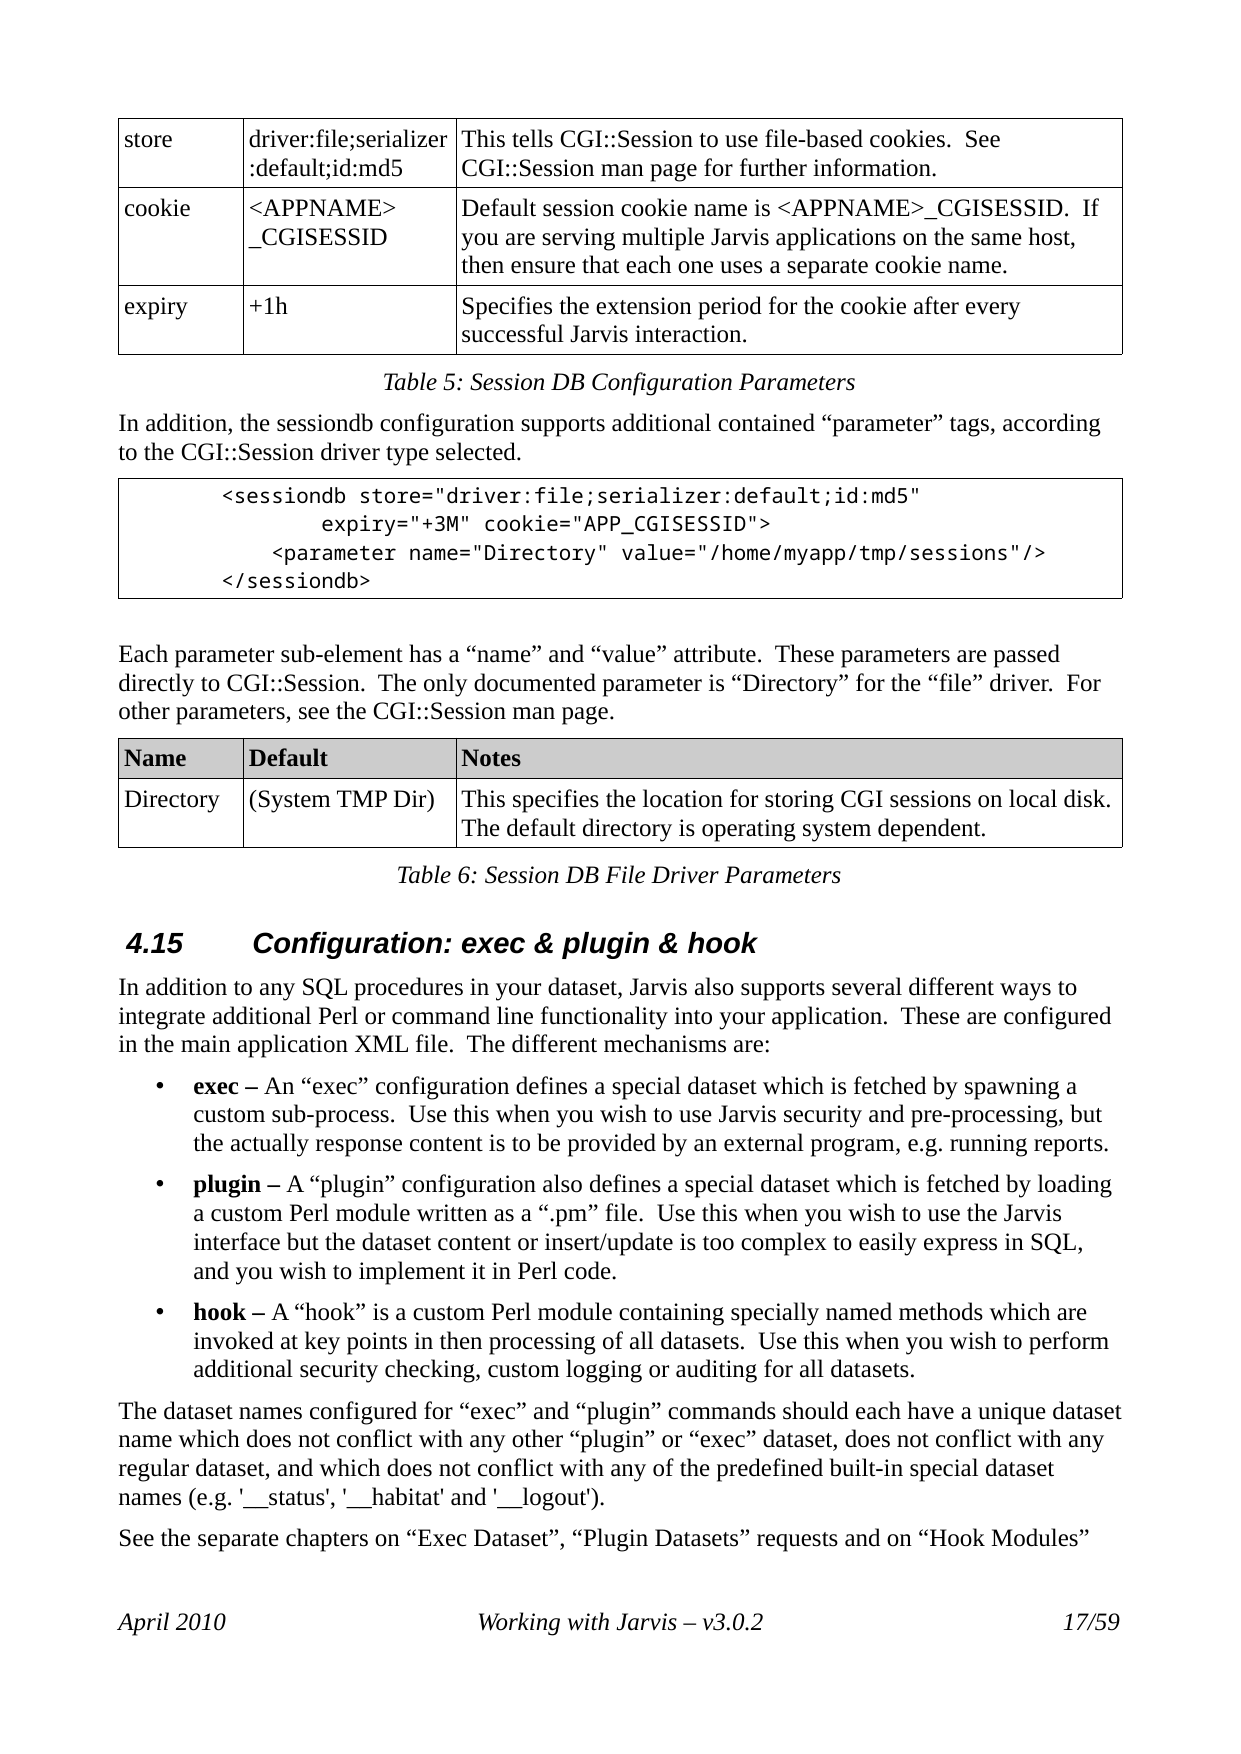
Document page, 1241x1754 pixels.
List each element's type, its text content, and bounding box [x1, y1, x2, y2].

table_cell expiry [119, 286, 243, 354]
text Table 5: Session DB Configuration Parameters [118, 367, 1122, 395]
table_header Name [119, 739, 243, 778]
table_cell Specifies the extension period for the cookie after every successful Jarvis interaction. [457, 286, 1122, 354]
table_header Default [244, 739, 456, 778]
text Table 6: Session DB File Driver Parameters [118, 860, 1122, 888]
subtitle Configuration: exec & plugin & hook [118, 926, 1122, 959]
list plugin – A “plugin” configuration also defines a special dataset which is fetched by loading a custom Perl module written as a “.pm” file. Use this when you wish to use the Jarvis interface but the dataset content or insert/update is too complex to easily express in SQL, and you wish to implement it in Perl code. [156, 1169, 1122, 1284]
table_cell Default session cookie name is <APPNAME>_CGISESSID. If you are serving multiple Jarvis applications on the same host, then ensure that each one uses a separate cookie name. [457, 188, 1122, 285]
table_cell +1h [244, 286, 456, 354]
table_cell store [119, 119, 243, 187]
text Each parameter sub-element has a “name” and “value” attribute. These parameters are passed directly to CGI::Session. The only documented parameter is “Directory” for the “file” driver. For other parameters, see the CGI::Session man page. [118, 639, 1122, 725]
table_cell cookie [119, 188, 243, 285]
table_cell This tells CGI::Session to use file-based cookies. See CGI::Session man page for further information. [457, 119, 1122, 187]
list exec – An “exec” configuration defines a special dataset which is fetched by spawning a custom sub-process. Use this when you wish to use Jarvis security and pre-processing, but the actually response content is to be provided by an external program, e.g. running reports. [156, 1071, 1122, 1157]
table_cell (System TMP Dir) [244, 779, 456, 847]
table_cell This specifies the location for storing CGI sessions on local disk. The default directory is operating system dependent. [457, 779, 1122, 847]
text In addition to any SQL procedures in your dataset, Jarvis also supports several different ways to integrate additional Perl or command line functionality into your application. These are configured in the main application XML file. The different mechanisms are: [118, 972, 1122, 1058]
text In addition, the sessiondb configuration supports additional contained “parameter” tags, according to the CGI::Session driver type selected. [118, 408, 1122, 465]
text <sessiondb store="driver:file;serializer:default;id:md5" [119, 479, 1122, 506]
table_header Notes [457, 739, 1122, 778]
text See the separate chapters on “Exec Dataset”, “Plugin Datasets” requests and on “Hook Modules” [118, 1523, 1122, 1552]
table_cell <APPNAME> _CGISESSID [244, 188, 456, 285]
text The dataset names configured for “exec” and “plugin” commands should each have a unique dataset name which does not conflict with any other “plugin” or “exec” dataset, does not conflict with any regular dataset, and which does not conflict with any of the predefined built-in special dataset names (e.g. '__status', '__habitat' and '__logout'). [118, 1396, 1122, 1511]
table_cell Directory [119, 779, 243, 847]
text expiry="+3M" cookie="APP_CGISESSID"> [119, 506, 1122, 535]
list hook – A “hook” is a custom Perl module containing specially named methods which are invoked at key points in then processing of all datasets. Use this when you wish to perform additional security checking, custom logging or auditing for all datasets. [156, 1297, 1122, 1383]
text <parameter name="Directory" value="/home/myapp/tmp/sessions"/> [119, 535, 1122, 563]
text </sessiondb> [119, 563, 1122, 598]
table_cell driver:file;serializer :default;id:md5 [244, 119, 456, 187]
